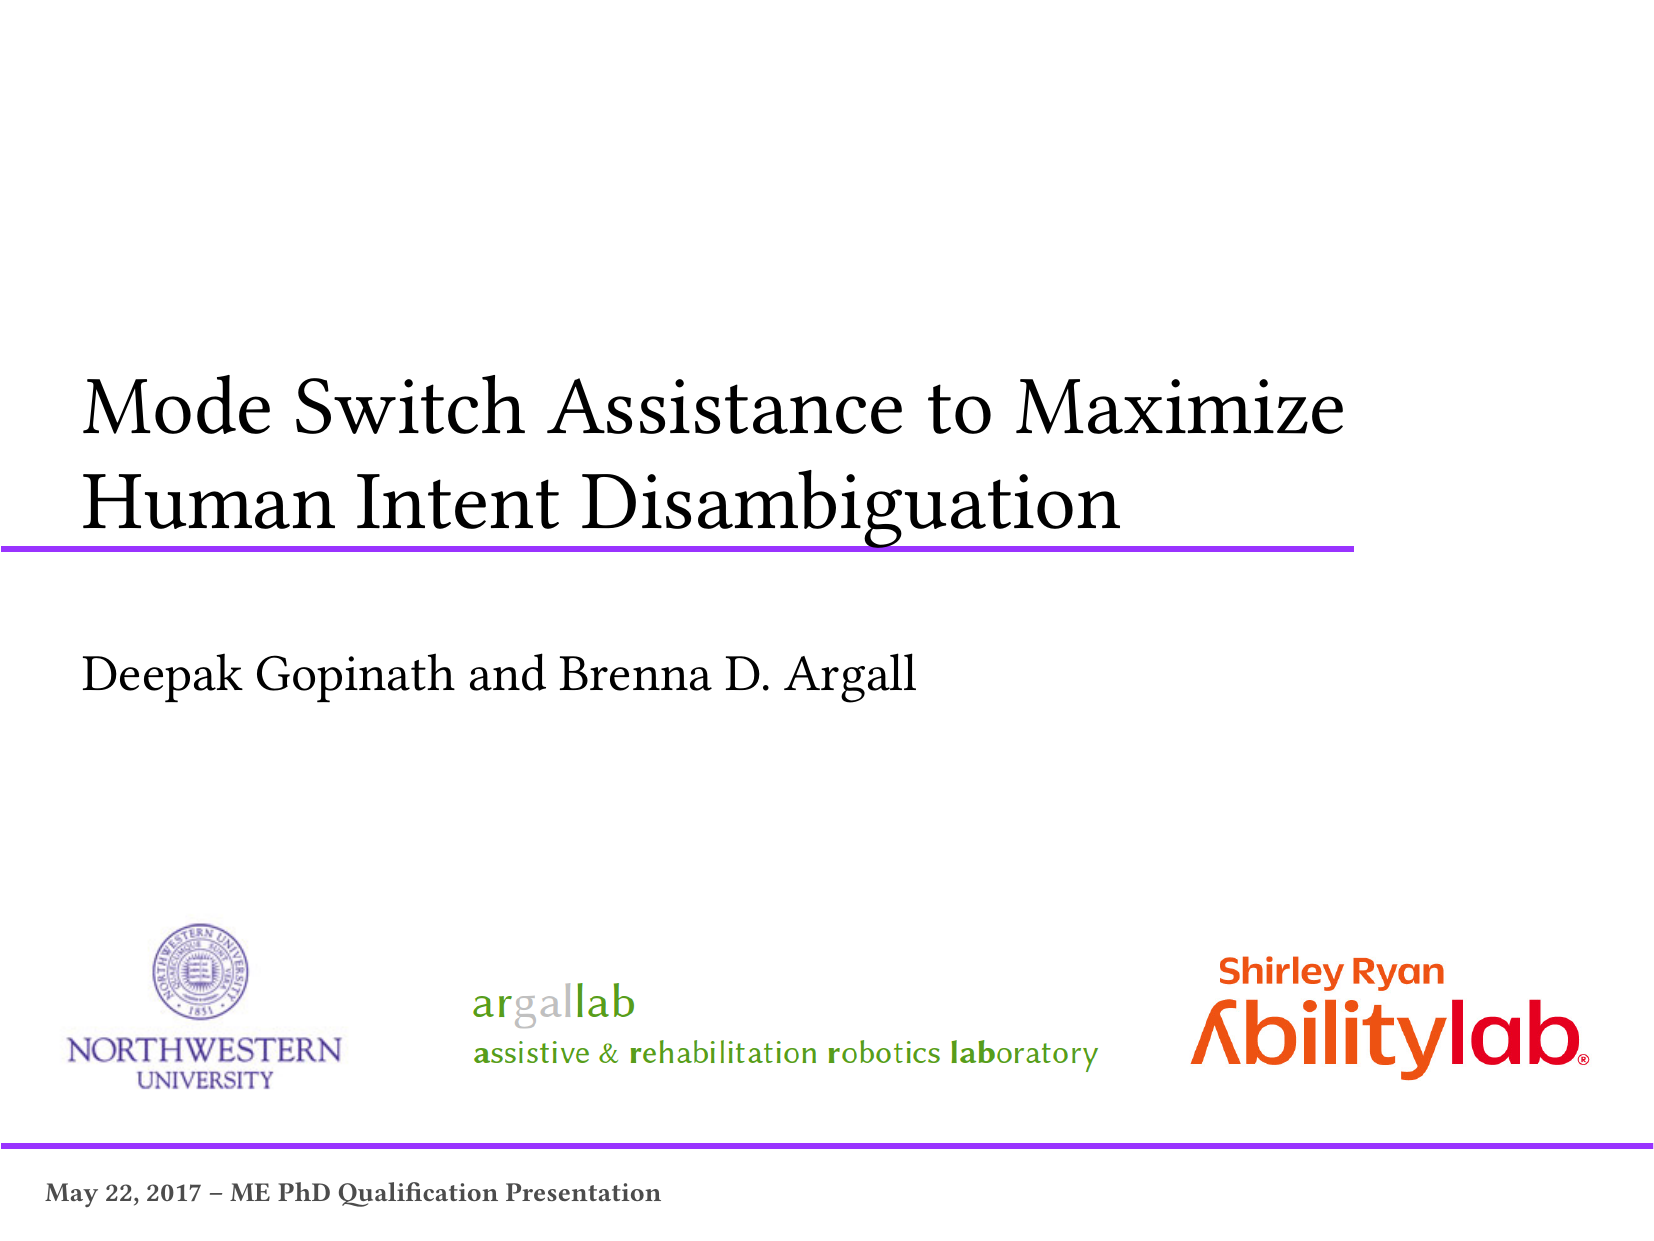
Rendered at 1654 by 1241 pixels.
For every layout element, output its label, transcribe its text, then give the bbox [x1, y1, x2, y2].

picture [447, 954, 1116, 1089]
picture [48, 902, 361, 1111]
title Mode Switch Assistance to Maximize Human Intent Disambiguation Deepak Gopinath and Brenna D. Argall [82, 328, 1571, 734]
picture [1139, 910, 1641, 1127]
